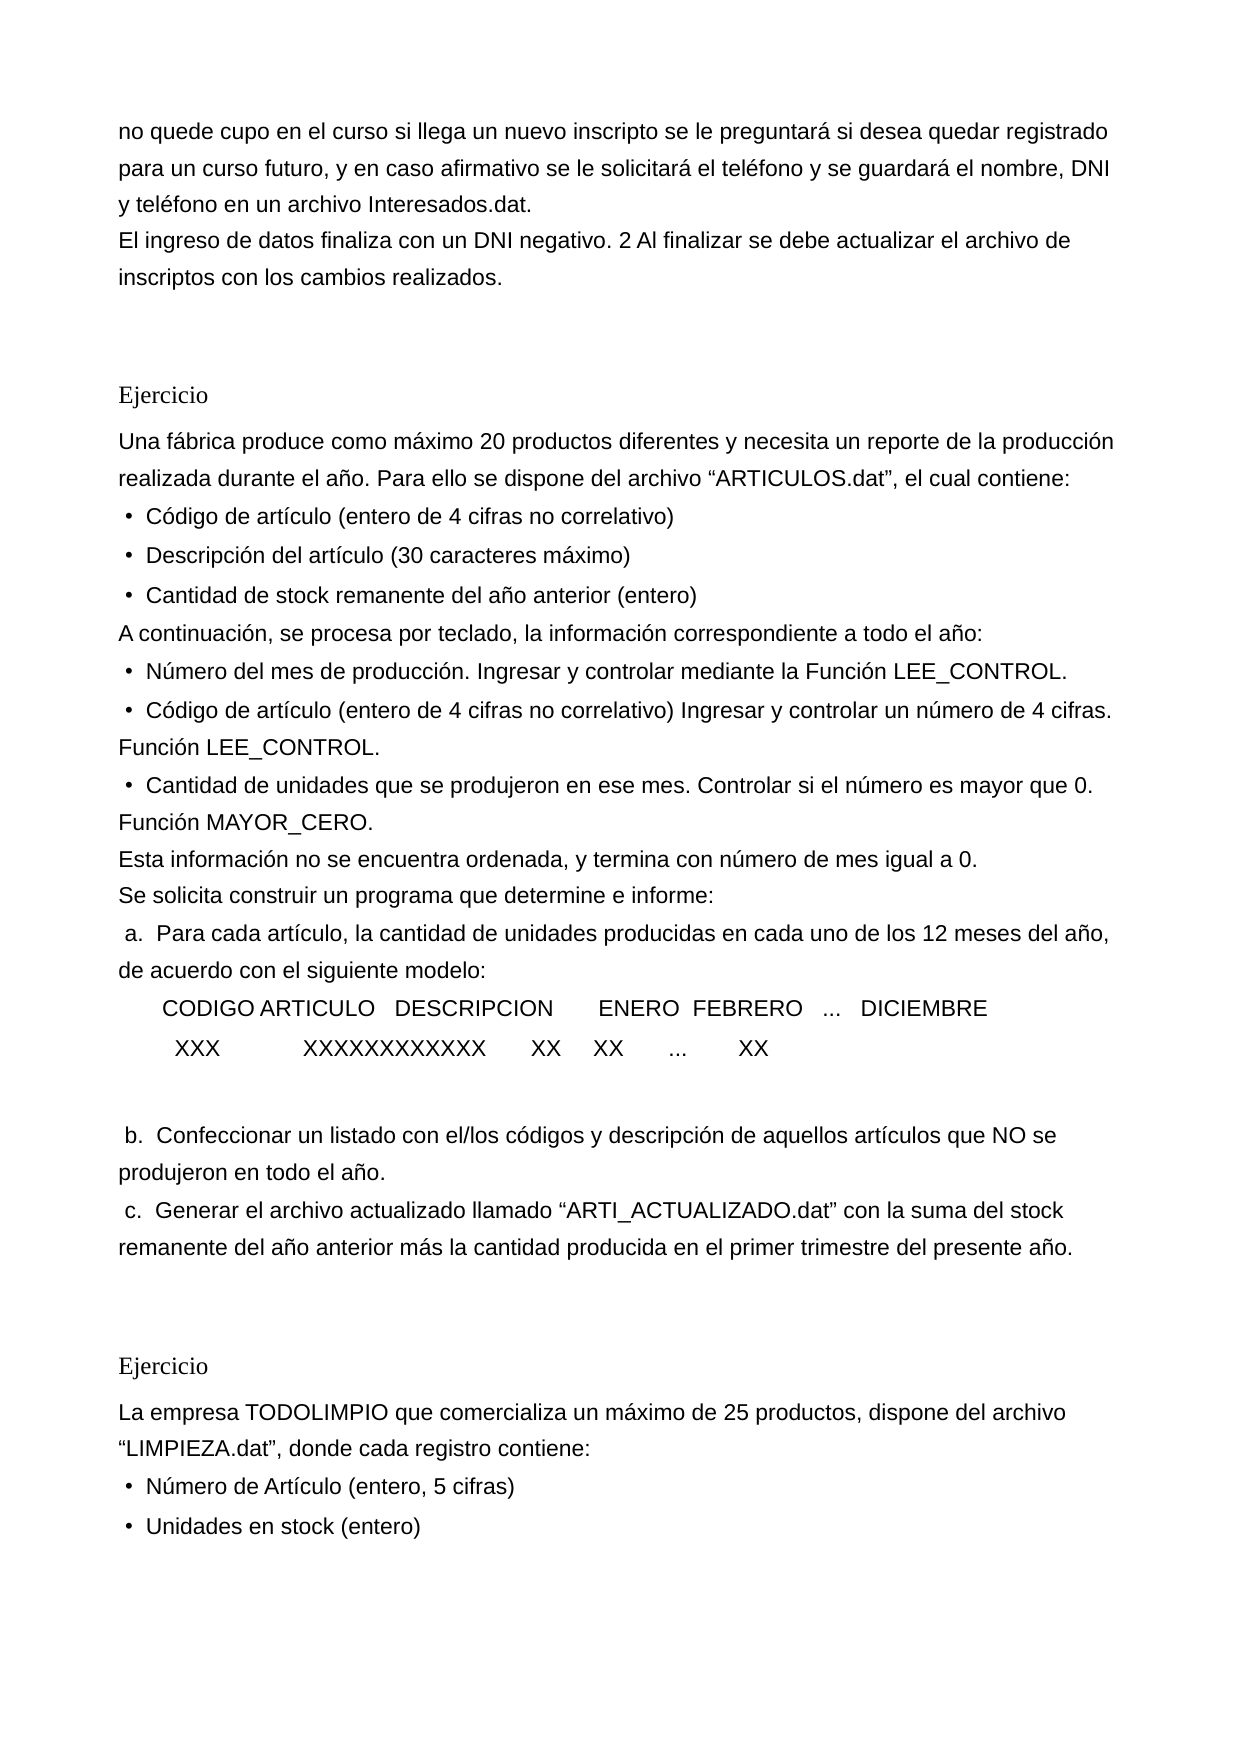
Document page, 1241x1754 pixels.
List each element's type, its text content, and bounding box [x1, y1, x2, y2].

text no quede cupo en el curso si llega un nuevo inscripto se le preguntará si desea quedar registrado para un curso futuro, y en caso afirmativo se le solicitará el teléfono y se guardará el nombre, DNI y teléfono en un archivo Interesados.dat. [118, 118, 1122, 217]
text Esta información no se encuentra ordenada, y termina con número de mes igual a 0. [118, 846, 1122, 872]
text • Número del mes de producción. Ingresar y controlar mediante la Función LEE_CONTROL. [118, 656, 1122, 685]
text • Código de artículo (entero de 4 cifras no correlativo) [118, 501, 1122, 529]
text Ejercicio [118, 381, 1122, 409]
text Una fábrica produce como máximo 20 productos diferentes y necesita un reporte de la producción realizada durante el año. Para ello se dispone del archivo “ARTICULOS.dat”, el cual contiene: [118, 428, 1122, 491]
text XXX XXXXXXXXXXXX XX XX ... XX [118, 1033, 1122, 1062]
text Ejercicio [118, 1351, 1122, 1380]
text • Cantidad de stock remanente del año anterior (entero) [118, 580, 1122, 609]
text La empresa TODOLIMPIO que comercializa un máximo de 25 productos, dispone del archivo “LIMPIEZA.dat”, donde cada registro contiene: [118, 1399, 1122, 1461]
text • Unidades en stock (entero) [118, 1511, 1122, 1540]
text • Descripción del artículo (30 caracteres máximo) [118, 540, 1122, 569]
text El ingreso de datos finaliza con un DNI negativo. 2 Al finalizar se debe actualizar el archivo de inscriptos con los cambios realizados. [118, 227, 1122, 290]
text a. Para cada artículo, la cantidad de unidades producidas en cada uno de los 12 meses del año, de acuerdo con el siguiente modelo: [118, 918, 1122, 983]
text • Número de Artículo (entero, 5 cifras) [118, 1471, 1122, 1500]
text b. Confeccionar un listado con el/los códigos y descripción de aquellos artículos que NO se produjeron en todo el año. [118, 1120, 1122, 1185]
text CODIGO ARTICULO DESCRIPCION ENERO FEBRERO ... DICIEMBRE [118, 993, 1122, 1022]
text c. Generar el archivo actualizado llamado “ARTI_ACTUALIZADO.dat” con la suma del stock remanente del año anterior más la cantidad producida en el primer trimestre del presente año. [118, 1195, 1122, 1261]
text A continuación, se procesa por teclado, la información correspondiente a todo el año: [118, 619, 1122, 646]
text Se solicita construir un programa que determine e informe: [118, 882, 1122, 908]
text • Cantidad de unidades que se produjeron en ese mes. Controlar si el número es mayor que 0. Función MAYOR_CERO. [118, 771, 1122, 836]
text • Código de artículo (entero de 4 cifras no correlativo) Ingresar y controlar un número de 4 cifras. Función LEE_CONTROL. [118, 696, 1122, 761]
